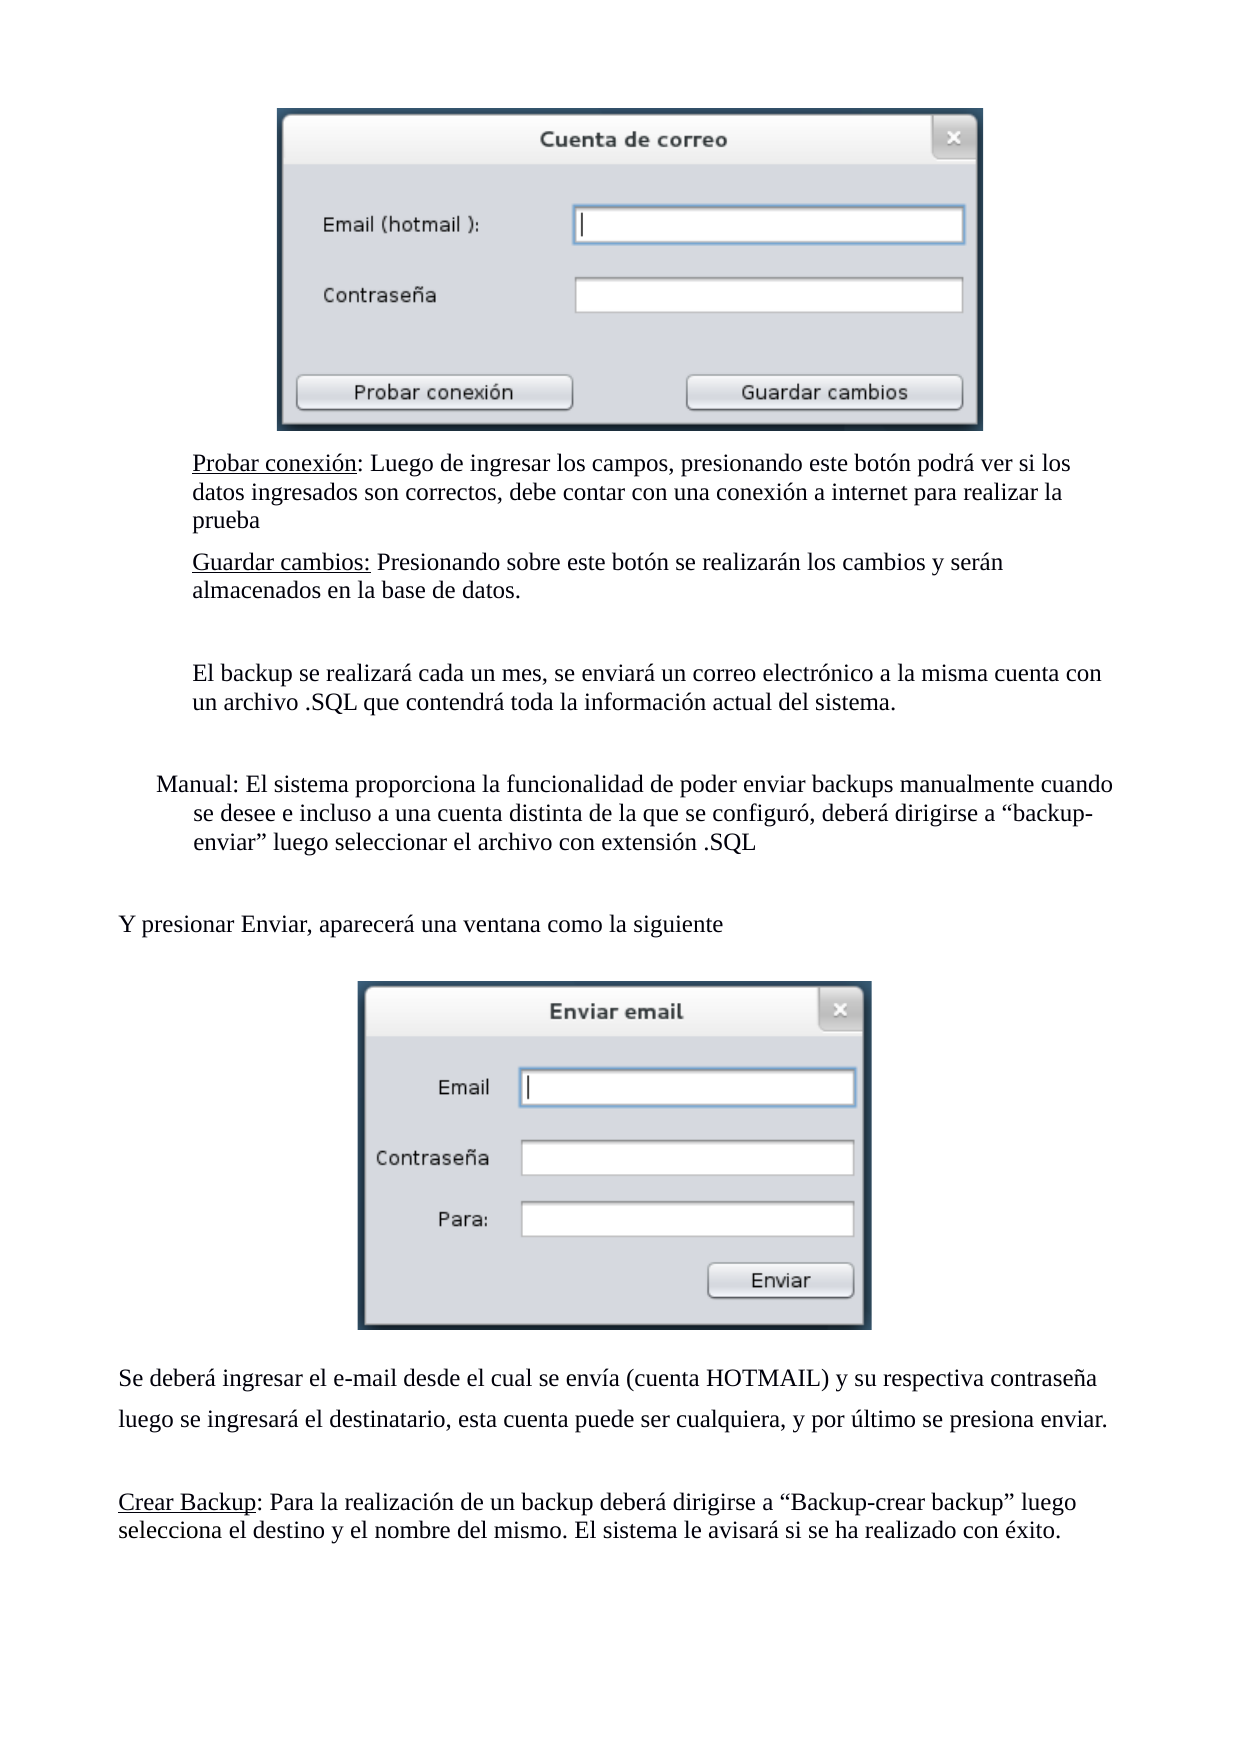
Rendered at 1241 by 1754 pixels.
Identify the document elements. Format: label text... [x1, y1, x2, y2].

text Se deberá ingresar el e-mail desde el cual se envía (cuenta HOTMAIL) y su respectiva contraseña [118, 1363, 1122, 1392]
text Crear Backup: Para la realización de un backup deberá dirigirse a “Backup-crear backup” luego selecciona el destino y el nombre del mismo. El sistema le avisará si se ha realizado con éxito. [118, 1487, 1122, 1544]
text Guardar cambios: Presionando sobre este botón se realizarán los cambios y serán almacenados en la base de datos. [118, 547, 1122, 604]
text luego se ingresará el destinatario, esta cuenta puede ser cualquiera, y por último se presiona enviar. [118, 1404, 1122, 1433]
text Probar conexión: Luego de ingresar los campos, presionando este botón podrá ver si los datos ingresados son correctos, debe contar con una conexión a internet para realizar la prueba [118, 448, 1122, 534]
text El backup se realizará cada un mes, se enviará un correo electrónico a la misma cuenta con un archivo .SQL que contendrá toda la información actual del sistema. [118, 658, 1122, 716]
list Manual: El sistema proporciona la funcionalidad de poder enviar backups manualmente cuando se desee e incluso a una cuenta distinta de la que se configuró, deberá dirigirse a “backup-enviar” luego seleccionar el archivo con extensión .SQL [156, 769, 1122, 856]
text Y presionar Enviar, aparecerá una ventana como la siguiente [118, 909, 1122, 938]
picture [357, 981, 872, 1330]
picture [276, 108, 984, 431]
